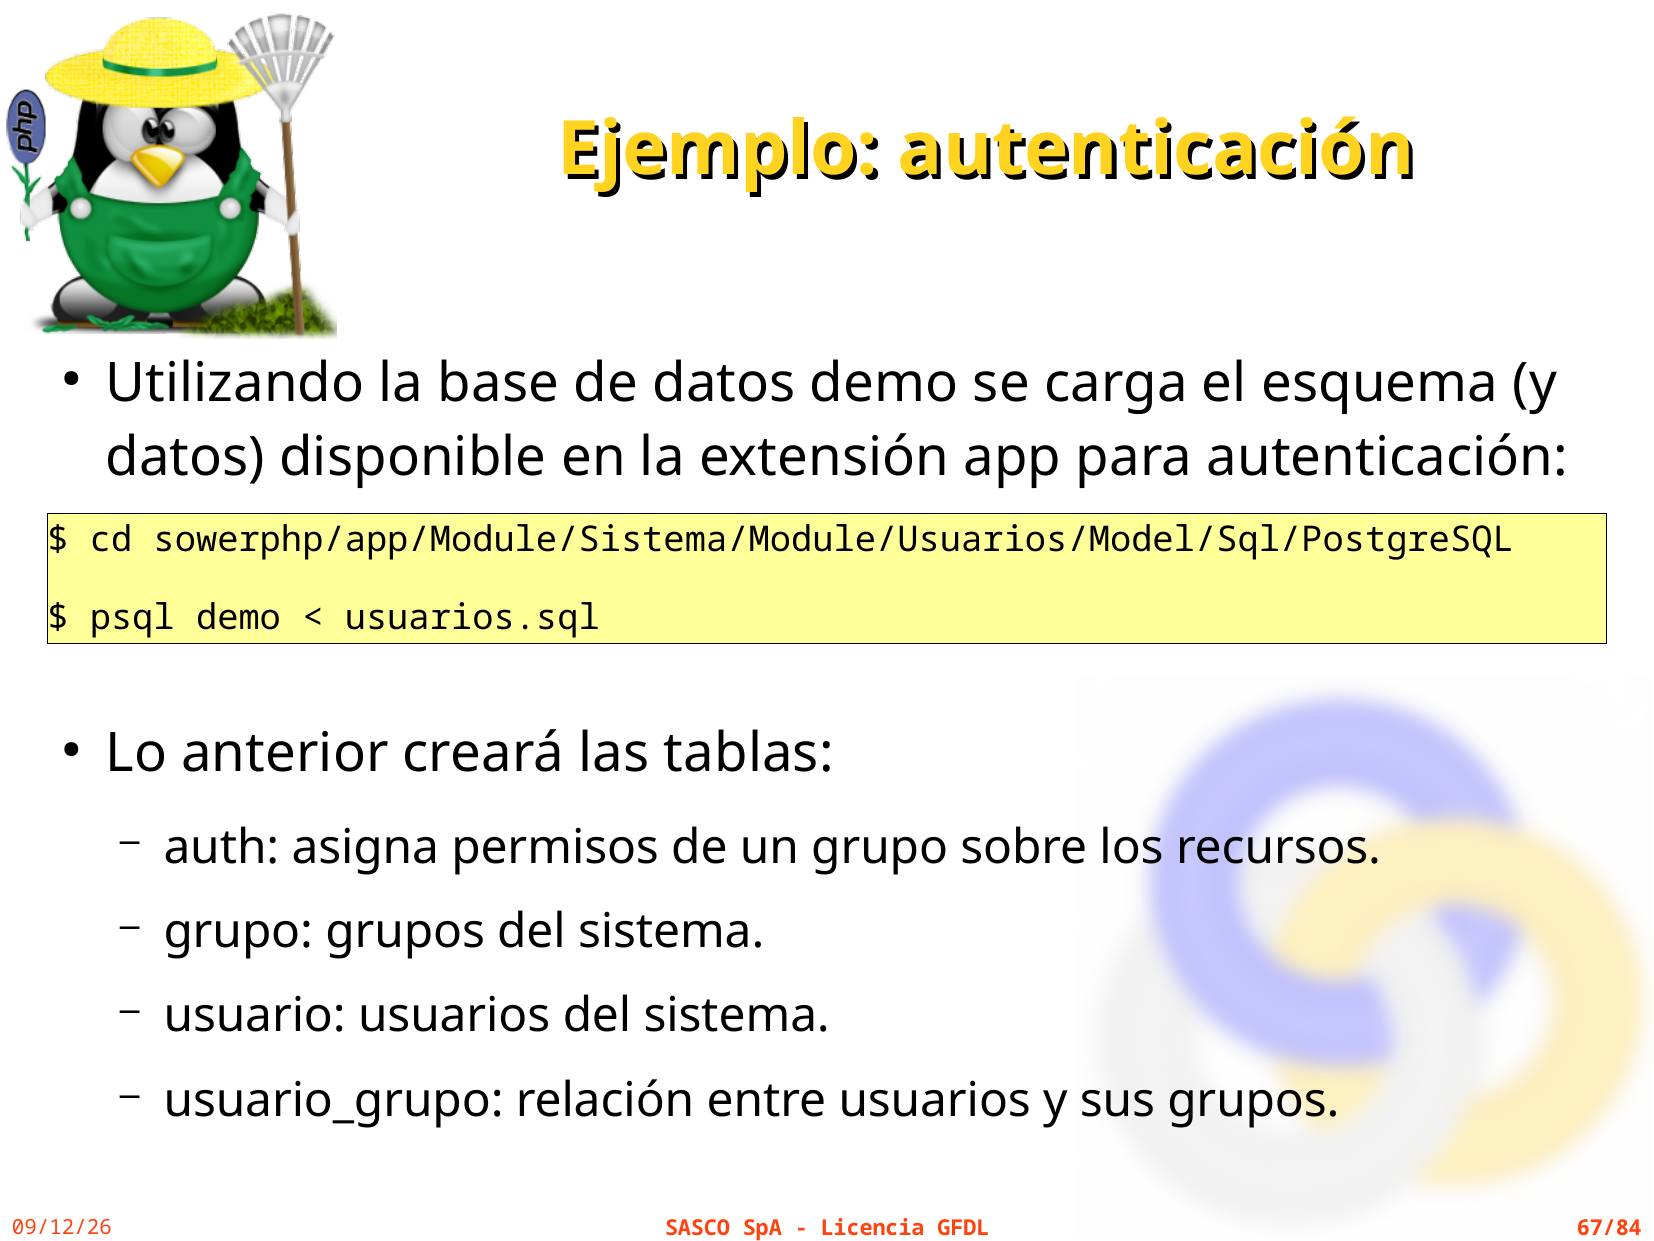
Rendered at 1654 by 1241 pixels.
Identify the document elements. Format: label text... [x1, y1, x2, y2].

picture [1074, 657, 1654, 1241]
list Utilizando la base de datos demo se carga el esquema (y datos) disponible en la extensión app para autenticación: Lo anterior creará las tablas: auth: asigna permisos de un grupo sobre los recursos. grupo: grupos del sistema. usuario: usuarios del sistema. usuario_grupo: relación entre usuarios y sus grupos. [47, 644, 1607, 1146]
list Utilizando la base de datos demo se carga el esquema (y datos) disponible en la extensión app para autenticación: Lo anterior creará las tablas: auth: asigna permisos de un grupo sobre los recursos. grupo: grupos del sistema. usuario: usuarios del sistema. usuario_grupo: relación entre usuarios y sus grupos. [47, 342, 1607, 513]
picture [4, 5, 337, 339]
title Ejemplo: autenticación [366, 35, 1607, 257]
list $ cd sowerphp/app/Module/Sistema/Module/Usuarios/Model/Sql/PostgreSQL $ psql demo < usuarios.sql [47, 513, 1607, 644]
